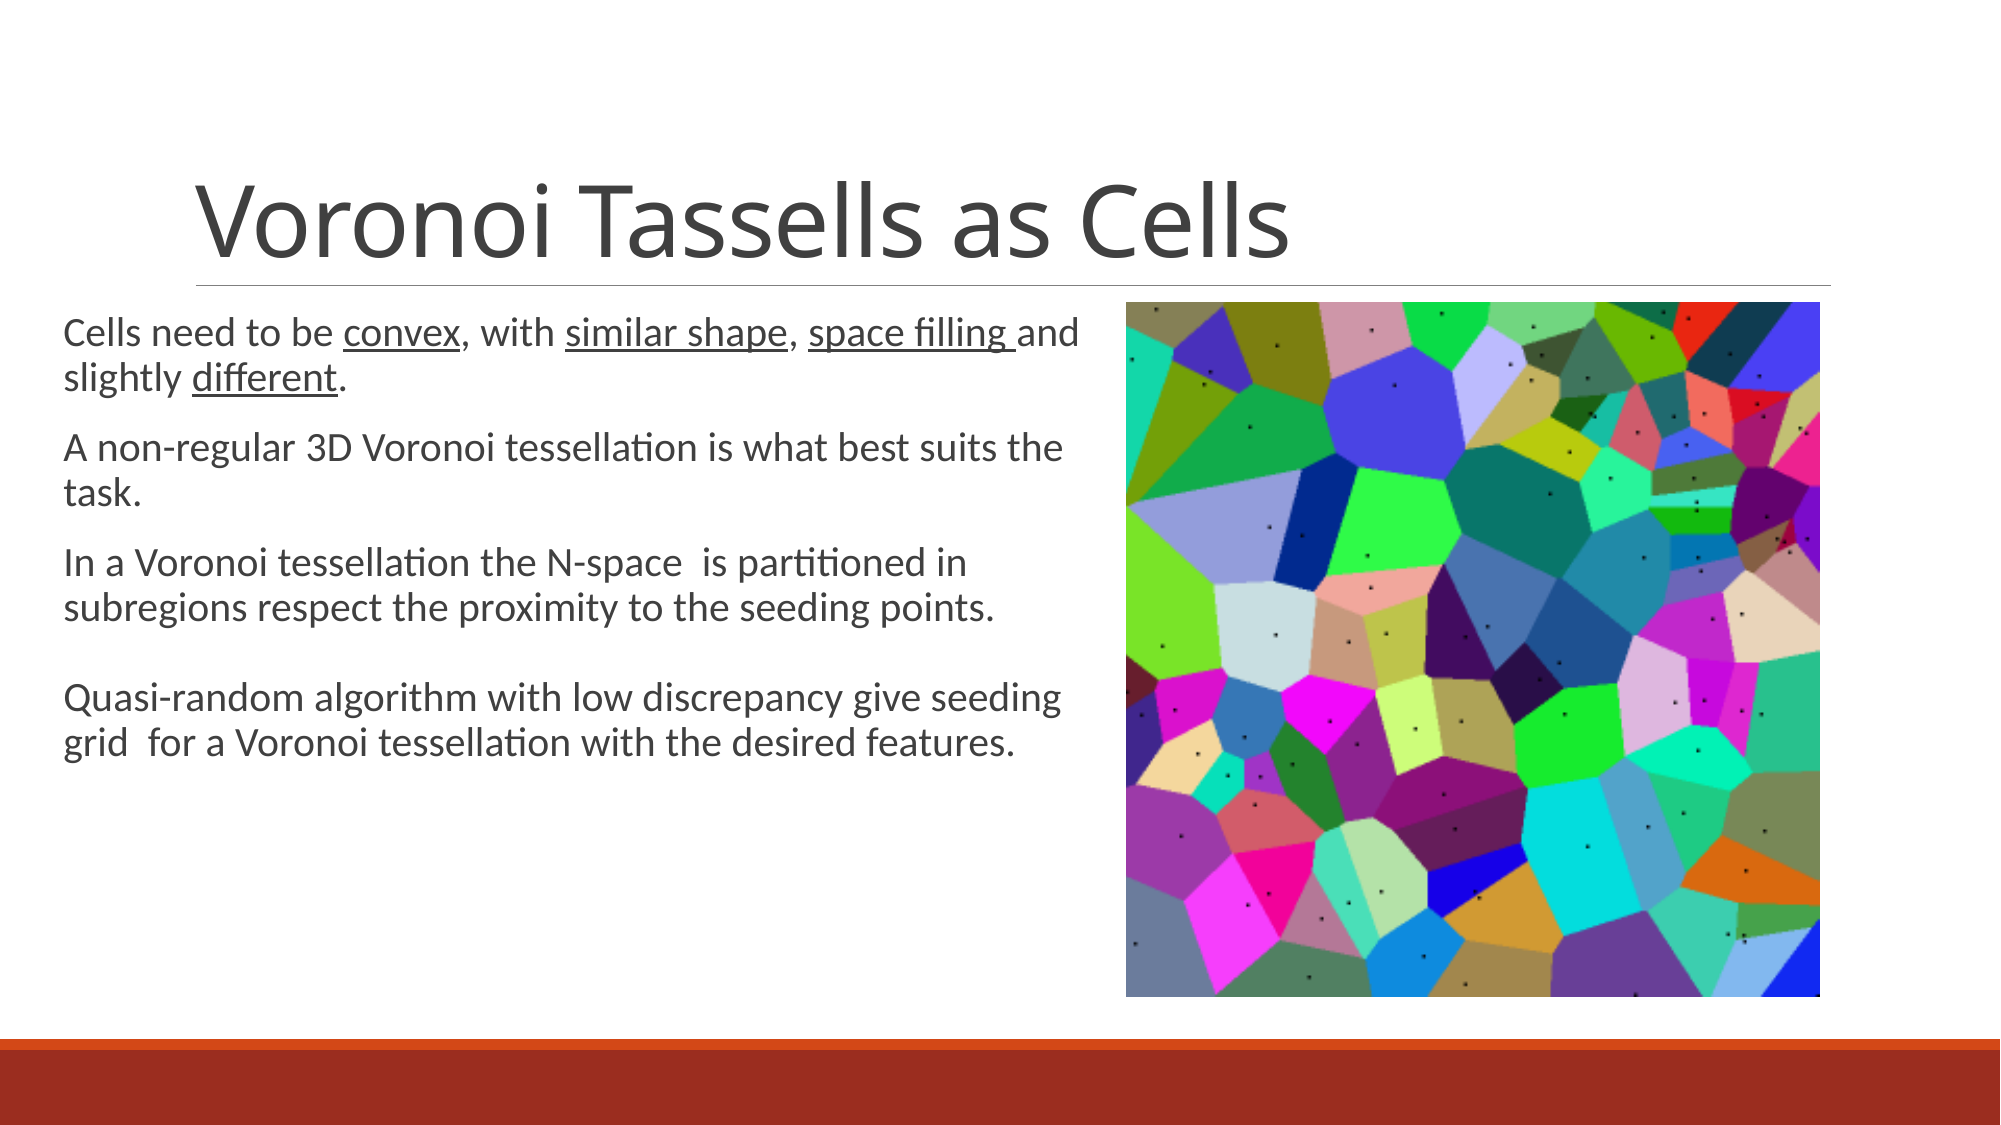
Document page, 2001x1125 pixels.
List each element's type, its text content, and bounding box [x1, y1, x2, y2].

title Voronoi Tassells as Cells [180, 47, 1831, 286]
list Cells need to be convex, with similar shape, space filling and slightly different. A non-regular 3D Voronoi tessellation is what best suits the task. In a Voronoi tessellation the N-space is partitioned in subregions respect the proximity to the seeding points. Quasi-random algorithm with low discrepancy give seeding grid for a Voronoi tessellation with the desired features. [63, 302, 1126, 963]
picture [1126, 302, 1820, 997]
